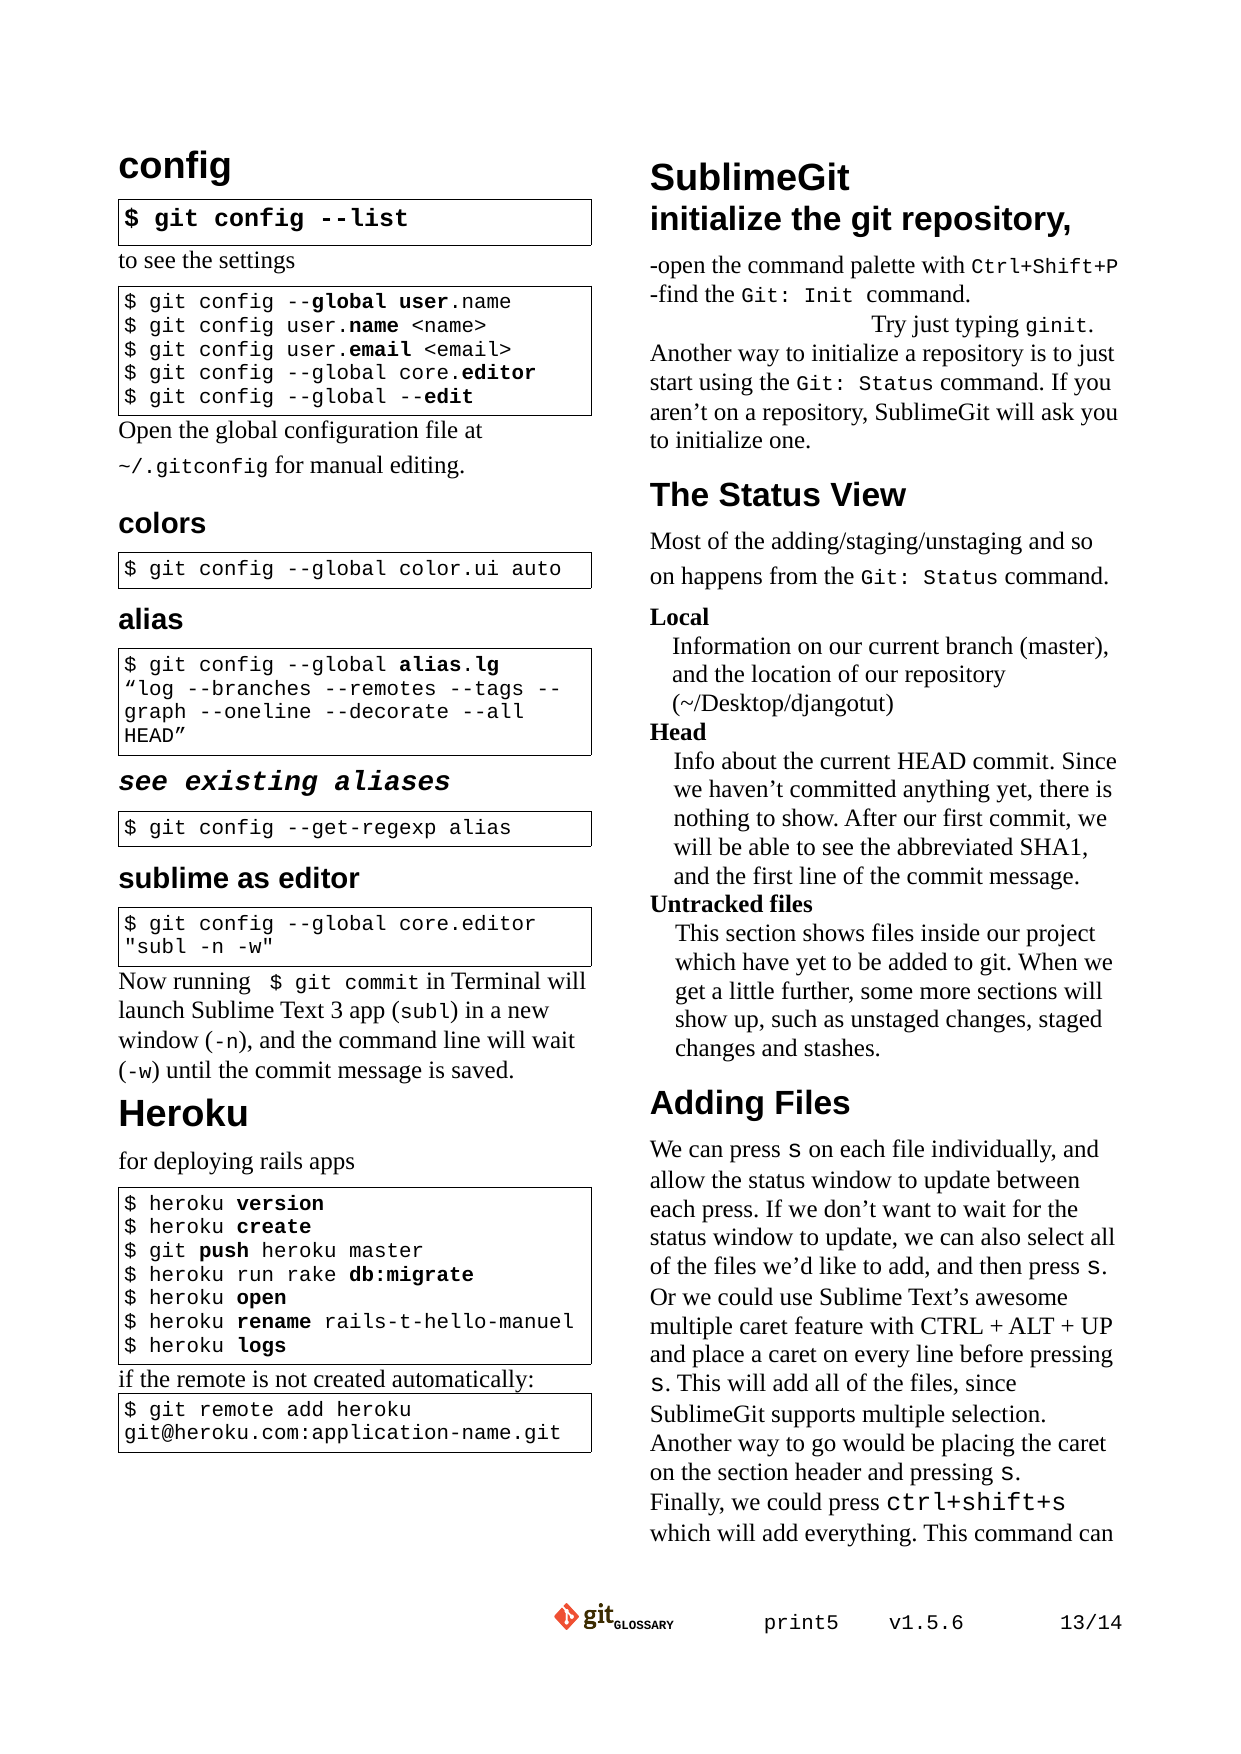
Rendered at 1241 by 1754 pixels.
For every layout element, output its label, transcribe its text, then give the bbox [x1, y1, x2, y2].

text -open the command palette with Ctrl+Shift+P [649, 250, 1122, 279]
text We can press s on each file individually, and allow the status window to update between each press. If we don’t want to wait for the status window to update, we can also select all of the files we’d like to add, and then press s. Or we could use Sublime Text’s awesome multiple caret feature with CTRL + ALT + UP and place a caret on every line before pressing s. This will add all of the files, since SublimeGit supports multiple selection. [649, 1134, 1122, 1428]
subtitle Adding Files [649, 1083, 1122, 1122]
table_header $ git config --global alias.lg “log --branches --remotes --tags --graph --oneline --decorate --all HEAD” [119, 649, 591, 754]
subtitle Head [649, 717, 1122, 746]
table_header $ heroku version $ heroku create $ git push heroku master $ heroku run rake db:migrate $ heroku open $ heroku rename rails-t-hello-manuel $ heroku logs [119, 1188, 591, 1364]
text to see the settings [118, 246, 591, 274]
list Info about the current HEAD commit. Since we haven’t committed anything yet, there is nothing to show. After our first commit, we will be able to see the abbreviated SHA1, and the first line of the commit message. [673, 746, 1122, 889]
text if the remote is not created automatically: [118, 1365, 591, 1393]
text -find the Git: Init command. [649, 279, 1122, 309]
text Finally, we could press ctrl+shift+s which will add everything. This command can [649, 1487, 1122, 1547]
text Another way to go would be placing the caret on the section header and pressing s. [649, 1428, 1122, 1487]
text Now running $ git commit in Terminal will launch Sublime Text 3 app (subl) in a new window (-n), and the command line will wait (-w) until the commit message is saved. [118, 967, 591, 1084]
list Information on our current branch (master), and the location of our repository (~/Desktop/djangotut) [672, 631, 1122, 717]
text Another way to initialize a repository is to just start using the Git: Status command. If you aren’t on a repository, SublimeGit will ask you to initialize one. [649, 338, 1122, 454]
subtitle alias [118, 602, 591, 636]
picture [554, 1603, 614, 1630]
subtitle The Status View [649, 475, 1122, 514]
subtitle sublime as editor [118, 861, 591, 894]
subtitle Local [649, 602, 1122, 631]
subtitle colors [118, 506, 591, 540]
table_header $ git config --list [119, 200, 591, 245]
subtitle initialize the git repository, [649, 198, 1122, 237]
text Try just typing ginit. [649, 309, 1122, 338]
list This section shows files inside our project which have yet to be added to git. When we get a little further, some more sections will show up, such as unstaged changes, staged changes and stashes. [675, 918, 1122, 1062]
table_header $ git config --get-regexp alias [119, 812, 591, 846]
subtitle config [118, 143, 591, 187]
subtitle see existing aliases [118, 767, 591, 798]
table_header $ git config --global user.name $ git config user.name <name> $ git config user.email <email> $ git config --global core.editor $ git config --global --edit [119, 287, 591, 415]
text Most of the adding/staging/unstaging and so on happens from the Git: Status command. [649, 526, 1122, 590]
subtitle SublimeGit [649, 155, 1122, 198]
table_header $ git remote add heroku git@heroku.com:application-name.git [119, 1394, 591, 1452]
text for deploying rails apps [118, 1146, 591, 1175]
subtitle Untracked files [649, 889, 1122, 918]
subtitle Heroku [118, 1090, 591, 1134]
table_header $ git config --global core.editor "subl -n -w" [119, 908, 591, 966]
table_header $ git config --global color.ui auto [119, 553, 591, 587]
text Open the global configuration file at ~/.gitconfig for manual editing. [118, 416, 591, 479]
